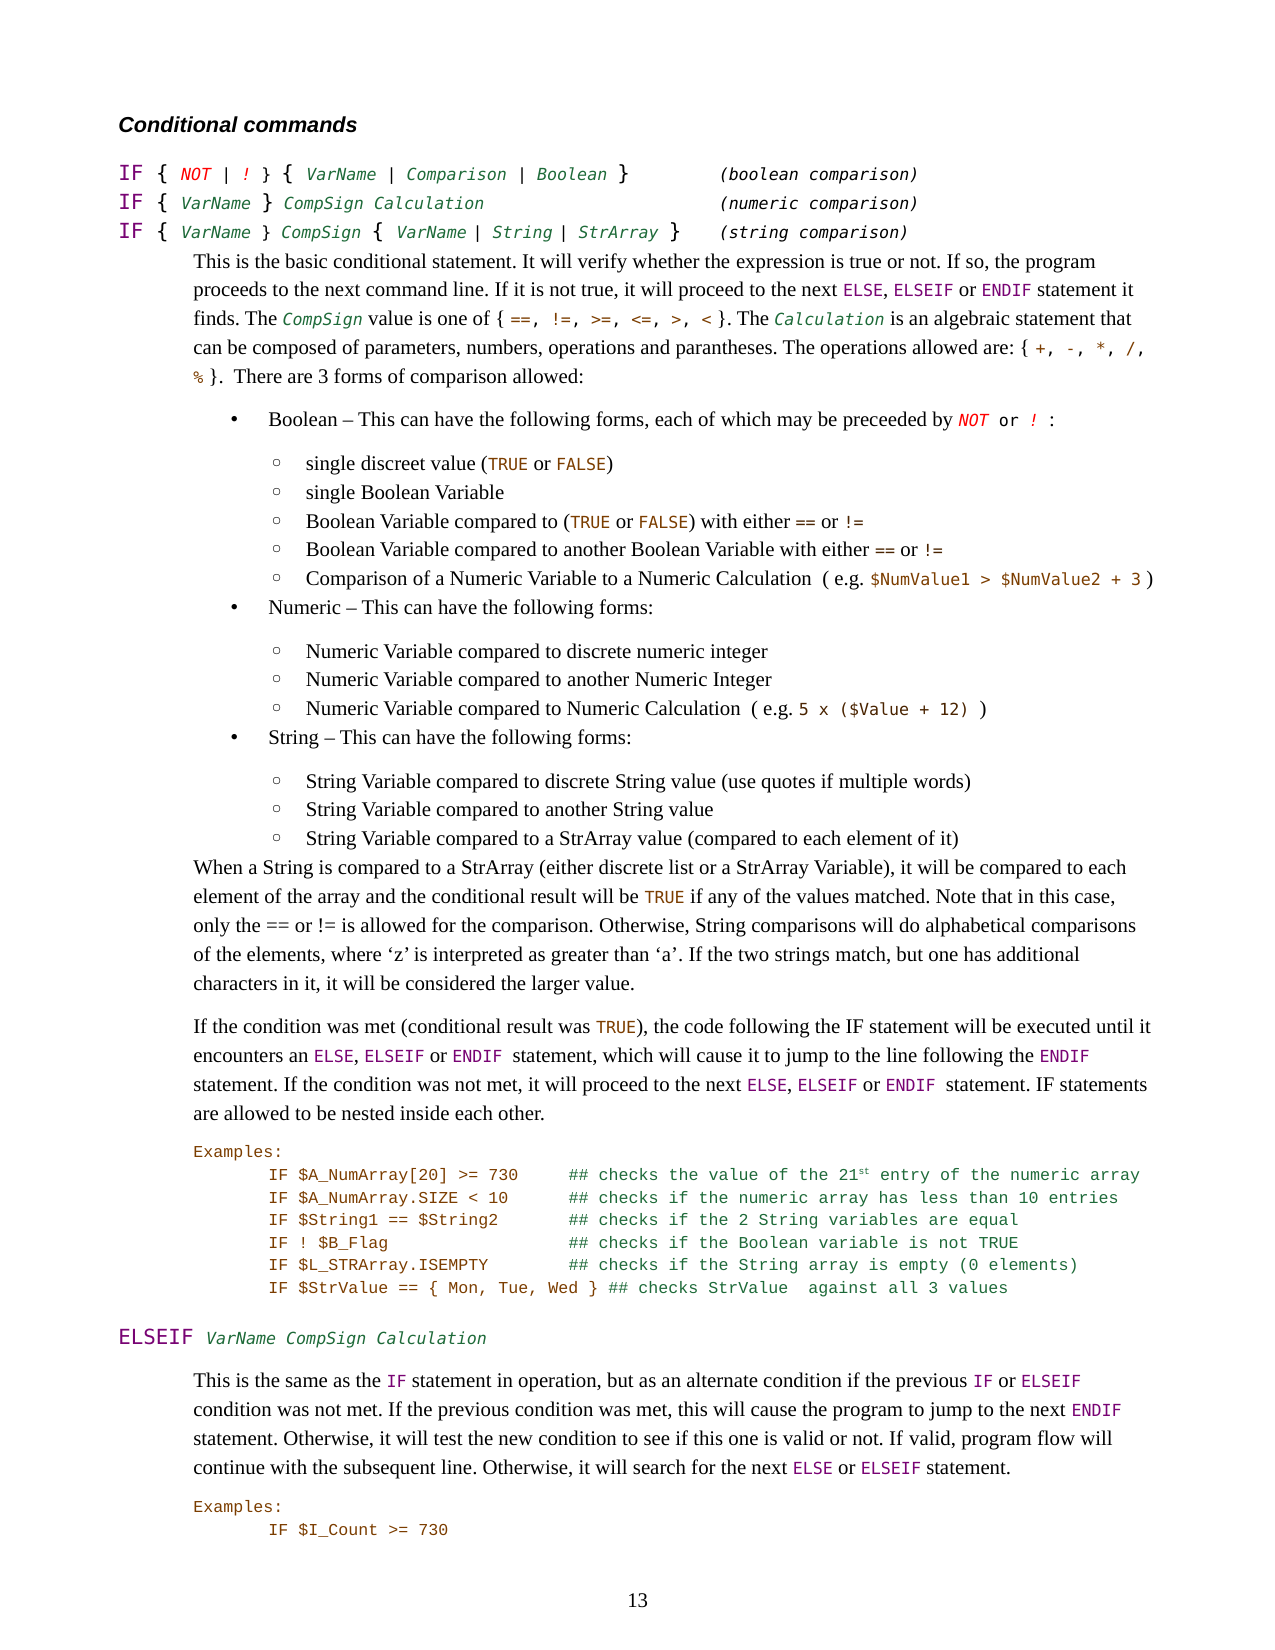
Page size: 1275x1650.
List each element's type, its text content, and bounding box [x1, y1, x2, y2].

text IF { VarName } CompSign { VarName | String | StrArray } (string comparison) [118, 219, 1157, 244]
text Examples: [193, 1144, 1157, 1163]
list String – This can have the following forms: [231, 725, 1157, 749]
list Comparison of a Numeric Variable to a Numeric Calculation ( e.g. $NumValue1 > $NumValue2 + 3 ) [268, 566, 1157, 590]
list Numeric Variable compared to another Numeric Integer [268, 667, 1157, 691]
list String Variable compared to a StrArray value (compared to each element of it) [268, 826, 1157, 850]
list Numeric Variable compared to discrete numeric integer [268, 638, 1157, 663]
text IF $StrValue == { Mon, Tue, Wed } ## checks StrValue against all 3 values [268, 1279, 1157, 1298]
text Examples: [193, 1498, 1157, 1517]
text IF $A_NumArray.SIZE < 10 ## checks if the numeric array has less than 10 entries [268, 1189, 1157, 1208]
subtitle Conditional commands [118, 112, 1157, 137]
text This is the same as the IF statement in operation, but as an alternate condition if the previous IF or ELSEIF condition was not met. If the previous condition was met, this will cause the program to jump to the next ENDIF statement. Otherwise, it will test the new condition to see if this one is valid or not. If valid, program flow will continue with the subsequent line. Otherwise, it will search for the next ELSE or ELSEIF statement. [193, 1368, 1157, 1479]
list single Boolean Variable [268, 480, 1157, 504]
list Numeric Variable compared to Numeric Calculation ( e.g. 5 x ($Value + 12) ) [268, 696, 1157, 720]
text IF $L_STRArray.ISEMPTY ## checks if the String array is empty (0 elements) [268, 1257, 1157, 1276]
list String Variable compared to another String value [268, 797, 1157, 821]
text IF $String1 == $String2 ## checks if the 2 String variables are equal [268, 1212, 1157, 1231]
text If the condition was met (conditional result was TRUE), the code following the IF statement will be executed until it encounters an ELSE, ELSEIF or ENDIF statement, which will cause it to jump to the line following the ENDIF statement. If the condition was not met, it will proceed to the next ELSE, ELSEIF or ENDIF statement. IF statements are allowed to be nested inside each other. [193, 1014, 1157, 1124]
list single discreet value (TRUE or FALSE) [268, 451, 1157, 475]
list String Variable compared to discrete String value (use quotes if multiple words) [268, 768, 1157, 793]
list Boolean Variable compared to another Boolean Variable with either == or != [268, 537, 1157, 561]
text IF { VarName } CompSign Calculation (numeric comparison) [118, 190, 1157, 215]
text IF $A_NumArray[20] >= 730 ## checks the value of the 21st entry of the numeric array [268, 1167, 1157, 1185]
list Boolean Variable compared to (TRUE or FALSE) with either == or != [268, 508, 1157, 533]
text IF { NOT | ! } { VarName | Comparison | Boolean } (boolean comparison) [118, 161, 1157, 186]
list Numeric – This can have the following forms: [231, 595, 1157, 619]
list Boolean – This can have the following forms, each of which may be preceeded by NOT or ! : [231, 407, 1157, 431]
text When a String is compared to a StrArray (either discrete list or a StrArray Variable), it will be compared to each element of the array and the conditional result will be TRUE if any of the values matched. Note that in this case, only the == or != is allowed for the comparison. Otherwise, String comparisons will do alphabetical comparisons of the elements, where ‘z’ is interpreted as greater than ‘a’. If the two strings match, but one has additional characters in it, it will be considered the larger value. [193, 855, 1157, 994]
text IF ! $B_Flag ## checks if the Boolean variable is not TRUE [268, 1234, 1157, 1253]
text ELSEIF VarName CompSign Calculation [118, 1325, 1157, 1349]
text This is the basic conditional statement. It will verify whether the expression is true or not. If so, the program proceeds to the next command line. If it is not true, it will proceed to the next ELSE, ELSEIF or ENDIF statement it finds. The CompSign value is one of { ==, !=, >=, <=, >, < }. The Calculation is an algebraic statement that can be composed of parameters, numbers, operations and parantheses. The operations allowed are: { +, -, *, /, % }. There are 3 forms of comparison allowed: [193, 248, 1157, 388]
text IF $I_Count >= 730 [268, 1521, 1157, 1540]
